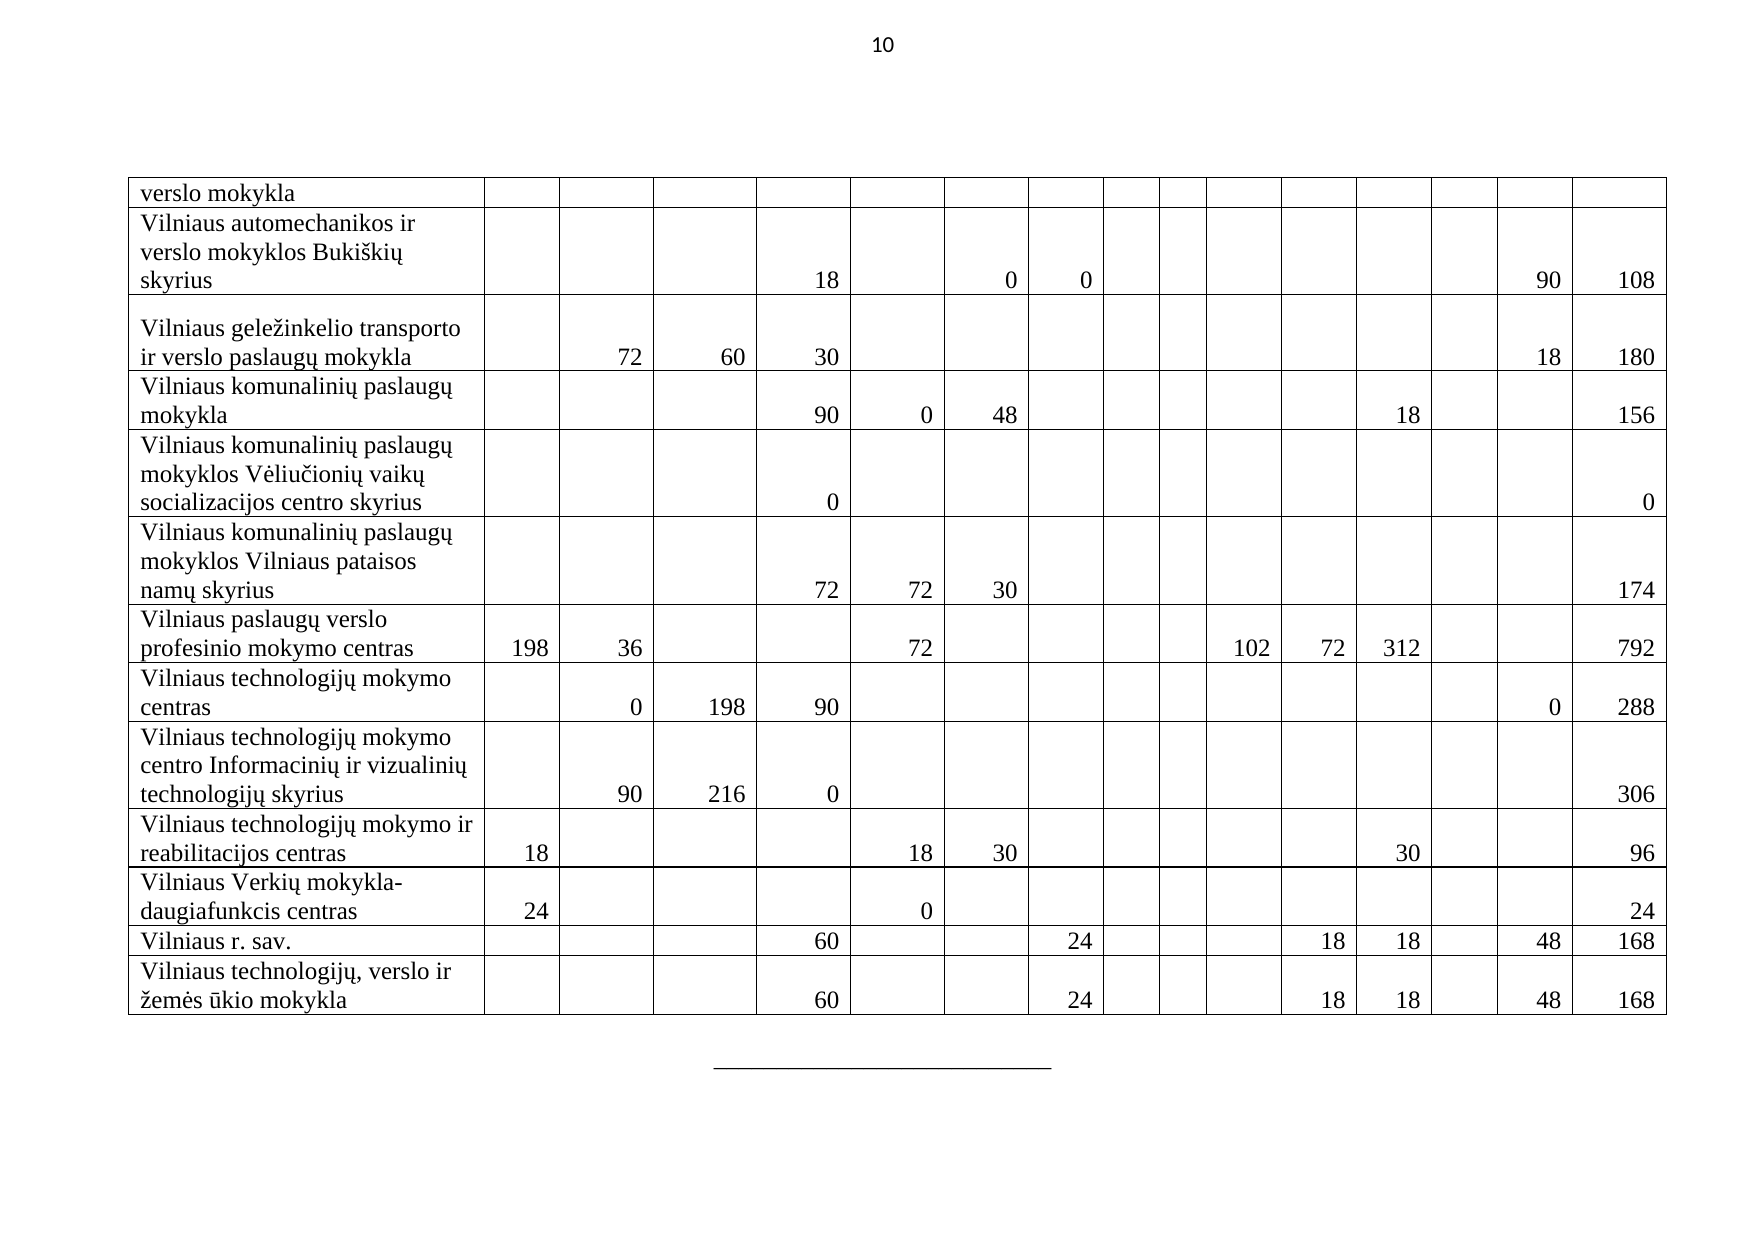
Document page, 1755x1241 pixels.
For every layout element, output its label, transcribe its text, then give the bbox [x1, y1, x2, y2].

table_cell 306 [1573, 722, 1666, 808]
table_cell 90 [757, 663, 850, 721]
table_cell [1498, 809, 1572, 866]
table_cell 0 [851, 371, 944, 429]
table_cell [1498, 371, 1572, 429]
table_cell Vilniaus paslaugų verslo profesinio mokymo centras [129, 605, 484, 662]
table_cell [1282, 663, 1356, 721]
table_cell [1160, 956, 1206, 1013]
table_cell [1207, 722, 1281, 808]
table_cell [1282, 809, 1356, 866]
table_cell [1357, 722, 1431, 808]
table_cell Vilniaus Verkių mokykla-daugiafunkcis centras [129, 868, 484, 925]
table_cell [851, 722, 944, 808]
text ___________________________ [129, 1043, 1636, 1072]
table_cell 48 [1498, 956, 1572, 1013]
table_cell [1498, 868, 1572, 925]
table_cell [1357, 663, 1431, 721]
table_cell 18 [1282, 956, 1356, 1013]
table_cell [1432, 517, 1497, 603]
table_cell [560, 208, 653, 294]
table_cell [485, 926, 559, 955]
table_cell 60 [757, 926, 850, 955]
table_cell 90 [1498, 208, 1572, 294]
table_cell 792 [1573, 605, 1666, 662]
table_cell [945, 868, 1028, 925]
table_cell 36 [560, 605, 653, 662]
table_cell [1029, 295, 1103, 370]
table_cell [945, 178, 1028, 207]
table_cell 288 [1573, 663, 1666, 721]
table_cell 0 [757, 430, 850, 516]
table_cell [1029, 868, 1103, 925]
table_cell 72 [1282, 605, 1356, 662]
table_cell 174 [1573, 517, 1666, 603]
table_cell [560, 178, 653, 207]
table_cell 180 [1573, 295, 1666, 370]
table_cell [1282, 295, 1356, 370]
table_cell 90 [560, 722, 653, 808]
table_cell [1357, 517, 1431, 603]
table_cell Vilniaus r. sav. [129, 926, 484, 955]
table_cell 30 [1357, 809, 1431, 866]
table_cell [945, 605, 1028, 662]
table_cell 24 [1573, 868, 1666, 925]
table_cell [1160, 371, 1206, 429]
table_cell [1207, 208, 1281, 294]
table_cell 18 [1357, 956, 1431, 1013]
table_cell [1104, 605, 1159, 662]
table_cell [1160, 605, 1206, 662]
table_cell 0 [851, 868, 944, 925]
table_cell [1104, 430, 1159, 516]
table_cell [1282, 868, 1356, 925]
table_cell [1432, 926, 1497, 955]
table_cell 90 [757, 371, 850, 429]
table_cell Vilniaus komunalinių paslaugų mokyklos Vilniaus pataisos namų skyrius [129, 517, 484, 603]
table_cell 30 [945, 809, 1028, 866]
table_cell [1432, 178, 1497, 207]
table_cell Vilniaus komunalinių paslaugų mokyklos Vėliučionių vaikų socializacijos centro skyrius [129, 430, 484, 516]
table_cell [654, 371, 756, 429]
table_cell [1160, 430, 1206, 516]
table_cell [1498, 178, 1572, 207]
table_cell Vilniaus technologijų, verslo ir žemės ūkio mokykla [129, 956, 484, 1013]
table_cell [1282, 430, 1356, 516]
table_cell 48 [1498, 926, 1572, 955]
table_cell [851, 295, 944, 370]
table_cell Vilniaus technologijų mokymo ir reabilitacijos centras [129, 809, 484, 866]
table_cell [945, 663, 1028, 721]
table_cell Vilniaus technologijų mokymo centro Informacinių ir vizualinių technologijų skyrius [129, 722, 484, 808]
table_cell 72 [560, 295, 653, 370]
table_cell [1282, 517, 1356, 603]
table_cell [1498, 517, 1572, 603]
table_cell [1207, 663, 1281, 721]
table_cell [1160, 809, 1206, 866]
table_cell [654, 208, 756, 294]
table_cell [654, 430, 756, 516]
table_cell [1160, 517, 1206, 603]
table_cell 198 [485, 605, 559, 662]
table_cell 18 [1357, 926, 1431, 955]
table_cell 168 [1573, 956, 1666, 1013]
table_cell [560, 517, 653, 603]
table_cell Vilniaus geležinkelio transporto ir verslo paslaugų mokykla [129, 295, 484, 370]
table_cell [851, 663, 944, 721]
table_cell [1357, 868, 1431, 925]
table_cell [851, 956, 944, 1013]
table_cell [560, 868, 653, 925]
table_cell 72 [851, 605, 944, 662]
table_cell [851, 430, 944, 516]
table_cell 60 [654, 295, 756, 370]
table_cell [485, 663, 559, 721]
table_cell 0 [1029, 208, 1103, 294]
table_cell [1432, 956, 1497, 1013]
table_cell [1357, 295, 1431, 370]
table_cell 102 [1207, 605, 1281, 662]
table_cell [1160, 722, 1206, 808]
table_cell [1498, 605, 1572, 662]
table_cell [851, 926, 944, 955]
table_cell [485, 208, 559, 294]
table_cell [1432, 371, 1497, 429]
table_cell [1432, 430, 1497, 516]
table_cell [1029, 722, 1103, 808]
table_cell [485, 295, 559, 370]
table_cell 24 [485, 868, 559, 925]
table_cell Vilniaus komunalinių paslaugų mokykla [129, 371, 484, 429]
table_cell [1104, 722, 1159, 808]
table_cell [851, 178, 944, 207]
table_cell [654, 517, 756, 603]
table_cell 24 [1029, 926, 1103, 955]
table_cell [560, 430, 653, 516]
table_cell [945, 722, 1028, 808]
table_cell [945, 956, 1028, 1013]
table_cell 0 [945, 208, 1028, 294]
table_cell [1029, 371, 1103, 429]
table_cell 108 [1573, 208, 1666, 294]
table_cell [1357, 178, 1431, 207]
table_cell [1207, 295, 1281, 370]
table_cell 18 [757, 208, 850, 294]
table_cell [1207, 517, 1281, 603]
table_cell [1029, 809, 1103, 866]
table_cell [485, 956, 559, 1013]
table_cell [1282, 722, 1356, 808]
table_cell [1432, 809, 1497, 866]
table_cell [945, 430, 1028, 516]
table_cell [1104, 208, 1159, 294]
table_cell [1029, 663, 1103, 721]
table_cell [1282, 178, 1356, 207]
table_cell [485, 430, 559, 516]
table_cell 0 [1498, 663, 1572, 721]
table_cell [654, 956, 756, 1013]
table_cell [1357, 208, 1431, 294]
table_cell [1104, 956, 1159, 1013]
table_cell [1573, 178, 1666, 207]
table_cell [757, 605, 850, 662]
table_cell Vilniaus automechanikos ir verslo mokyklos Bukiškių skyrius [129, 208, 484, 294]
table_cell [1029, 430, 1103, 516]
table_cell 0 [757, 722, 850, 808]
table_cell [1104, 926, 1159, 955]
table_cell 30 [945, 517, 1028, 603]
table_cell 72 [757, 517, 850, 603]
table_cell [757, 868, 850, 925]
table_cell [654, 868, 756, 925]
table_cell [1282, 208, 1356, 294]
table_cell [560, 956, 653, 1013]
table_cell [485, 517, 559, 603]
table_cell [1160, 295, 1206, 370]
table_cell [560, 371, 653, 429]
table_cell 198 [654, 663, 756, 721]
table_cell [1029, 605, 1103, 662]
table_cell [1029, 178, 1103, 207]
table_cell [1029, 517, 1103, 603]
table_cell [1498, 722, 1572, 808]
table_cell 18 [1282, 926, 1356, 955]
table_cell [1432, 605, 1497, 662]
table_cell [1160, 208, 1206, 294]
table_cell [1104, 663, 1159, 721]
table_cell [1160, 868, 1206, 925]
table_cell [757, 809, 850, 866]
table_cell verslo mokykla [129, 178, 484, 207]
table_cell [1160, 178, 1206, 207]
table_cell [560, 809, 653, 866]
table_cell [1207, 430, 1281, 516]
table_cell [1160, 926, 1206, 955]
table_cell [1207, 956, 1281, 1013]
table_cell 60 [757, 956, 850, 1013]
table_cell [1104, 517, 1159, 603]
table_cell 312 [1357, 605, 1431, 662]
table_cell [1207, 371, 1281, 429]
table_cell [1104, 868, 1159, 925]
table_cell [654, 178, 756, 207]
table_cell 96 [1573, 809, 1666, 866]
table_cell [485, 178, 559, 207]
table_cell 18 [1357, 371, 1431, 429]
table_cell [1432, 722, 1497, 808]
table_cell [1432, 868, 1497, 925]
table_cell [560, 926, 653, 955]
table_cell 18 [1498, 295, 1572, 370]
table_cell 18 [485, 809, 559, 866]
table_cell Vilniaus technologijų mokymo centras [129, 663, 484, 721]
table_cell [1104, 809, 1159, 866]
table_cell [1282, 371, 1356, 429]
table_cell 168 [1573, 926, 1666, 955]
table_cell [1207, 809, 1281, 866]
table_cell [1498, 430, 1572, 516]
table_cell 0 [1573, 430, 1666, 516]
table_cell [1357, 430, 1431, 516]
table_cell 48 [945, 371, 1028, 429]
table_cell [757, 178, 850, 207]
table_cell 30 [757, 295, 850, 370]
table_cell [851, 208, 944, 294]
table_cell [1432, 208, 1497, 294]
table_cell 156 [1573, 371, 1666, 429]
table_cell [1432, 663, 1497, 721]
table_cell [1207, 178, 1281, 207]
table_cell [1104, 178, 1159, 207]
table_cell [485, 722, 559, 808]
table_cell [1207, 868, 1281, 925]
table_cell 18 [851, 809, 944, 866]
table_cell [1104, 371, 1159, 429]
table_cell [485, 371, 559, 429]
table_cell [1104, 295, 1159, 370]
table_cell [654, 926, 756, 955]
table_cell [945, 295, 1028, 370]
table_cell 72 [851, 517, 944, 603]
table_cell 216 [654, 722, 756, 808]
table_cell [1432, 295, 1497, 370]
table_cell 24 [1029, 956, 1103, 1013]
table_cell [1207, 926, 1281, 955]
table_cell [1160, 663, 1206, 721]
table_cell [945, 926, 1028, 955]
table_cell 0 [560, 663, 653, 721]
table_cell [654, 809, 756, 866]
table_cell [654, 605, 756, 662]
